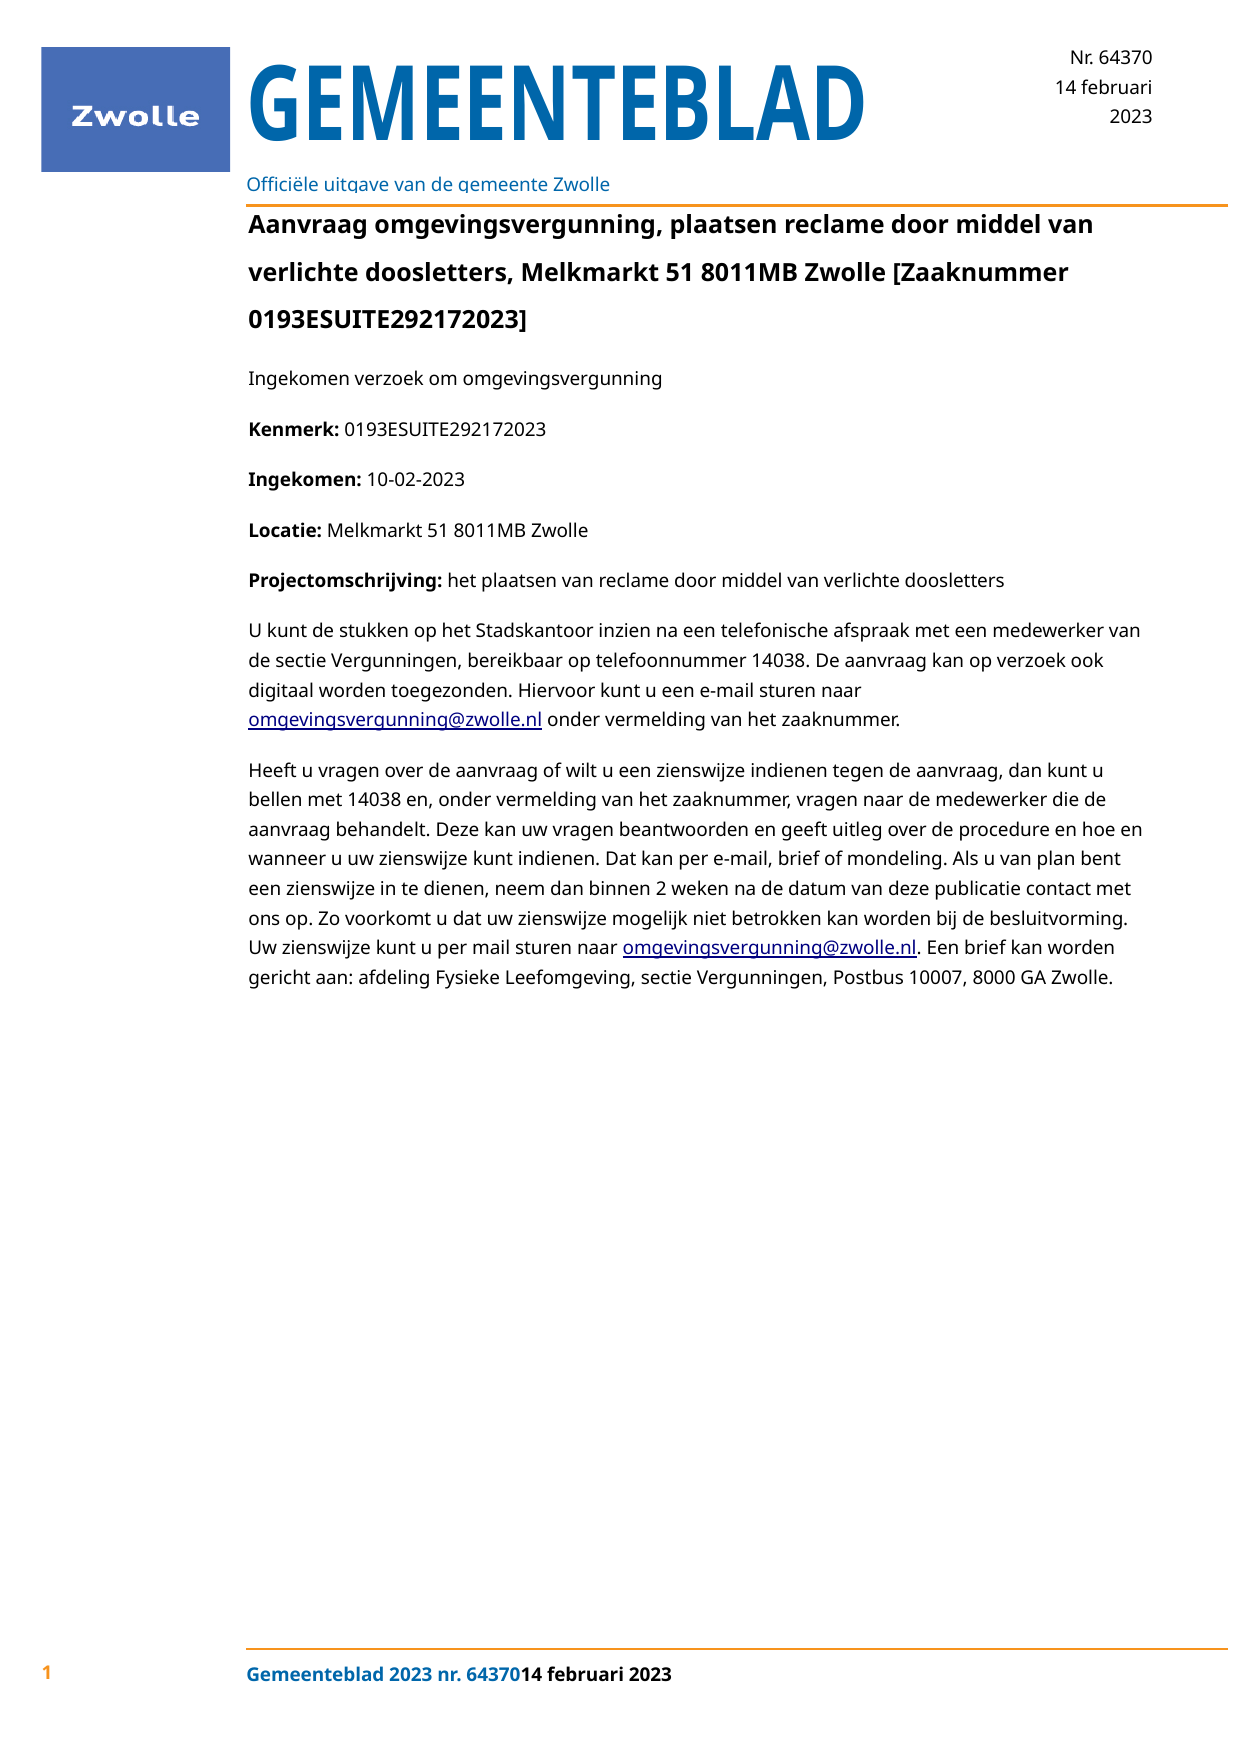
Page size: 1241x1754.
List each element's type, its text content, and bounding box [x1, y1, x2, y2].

text U kunt de stukken op het Stadskantoor inzien na een telefonische afspraak met een medewerker van de sectie Vergunningen, bereikbaar op telefoonnummer 14038. De aanvraag kan op verzoek ook digitaal worden toegezonden. Hiervoor kunt u een e-mail sturen naar omgevingsvergunning@zwolle.nl onder vermelding van het zaaknummer. [248, 618, 1152, 732]
text Kenmerk: 0193ESUITE292172023 [248, 416, 1152, 442]
text Heeft u vragen over de aanvraag of wilt u een zienswijze indienen tegen de aanvraag, dan kunt u bellen met 14038 en, onder vermelding van het zaaknummer, vragen naar de medewerker die de aanvraag behandelt. Deze kan uw vragen beantwoorden en geeft uitleg over de procedure en hoe en wanneer u uw zienswijze kunt indienen. Dat kan per e-mail, brief of mondeling. Als u van plan bent een zienswijze in te dienen, neem dan binnen 2 weken na de datum van deze publicatie contact met ons op. Zo voorkomt u dat uw zienswijze mogelijk niet betrokken kan worden bij de besluitvorming. Uw zienswijze kunt u per mail sturen naar omgevingsvergunning@zwolle.nl. Een brief kan worden gericht aan: afdeling Fysieke Leefomgeving, sectie Vergunningen, Postbus 10007, 8000 GA Zwolle. [248, 757, 1152, 989]
text Projectomschrijving: het plaatsen van reclame door middel van verlichte doosletters [248, 567, 1152, 593]
text Aanvraag omgevingsvergunning, plaatsen reclame door middel van verlichte doosletters, Melkmarkt 51 8011MB Zwolle [Zaaknummer 0193ESUITE292172023] [248, 207, 1152, 336]
text Ingekomen: 10-02-2023 [248, 466, 1152, 492]
text Locatie: Melkmarkt 51 8011MB Zwolle [248, 517, 1152, 542]
picture [41, 47, 231, 172]
text Ingekomen verzoek om omgevingsvergunning [248, 366, 1152, 391]
